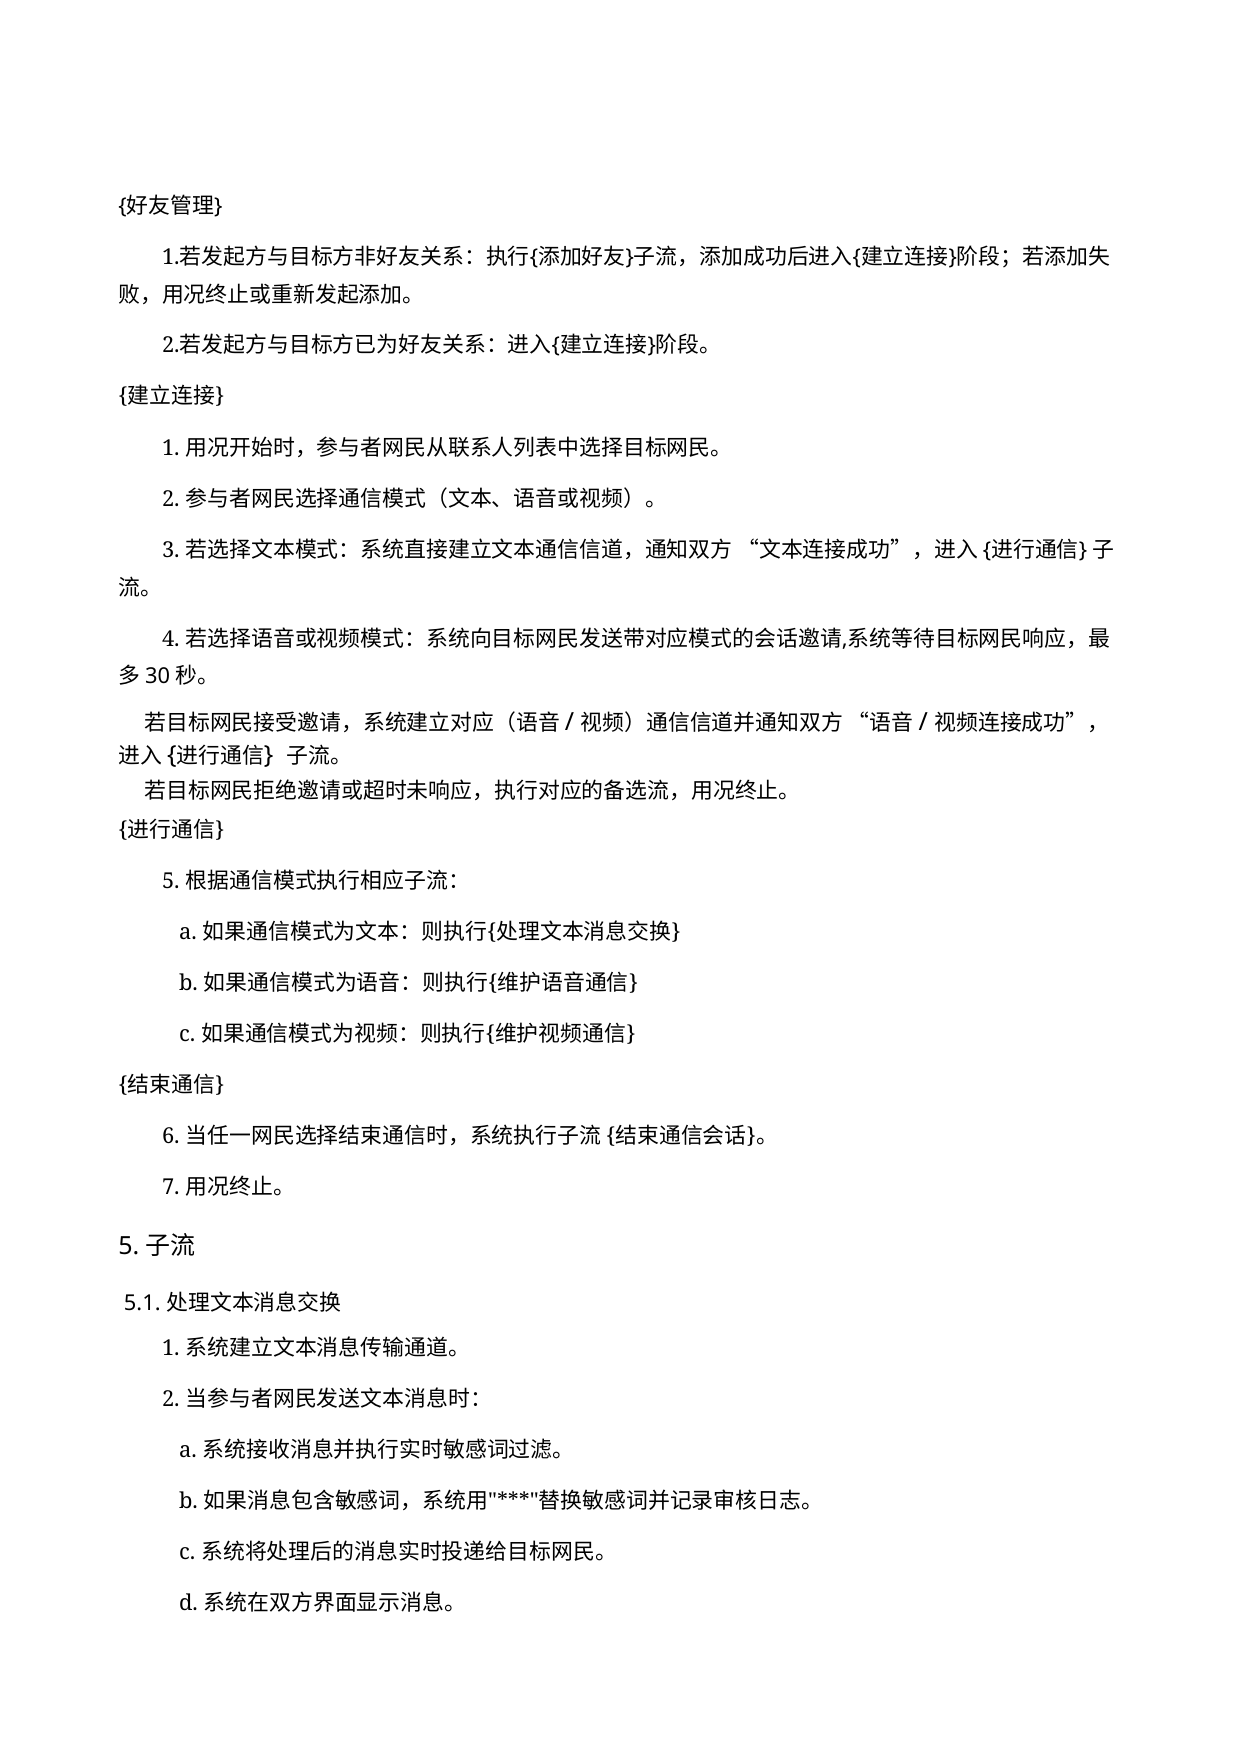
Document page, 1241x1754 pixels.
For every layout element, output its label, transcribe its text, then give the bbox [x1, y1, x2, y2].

text 2. 当参与者网民发送文本消息时： [118, 1381, 1122, 1412]
text {结束通信} [118, 1067, 1122, 1099]
text 2. 参与者网民选择通信模式（文本、语音或视频）。 [118, 481, 1122, 512]
text 1.若发起方与目标方非好友关系：执行{添加好友}子流，添加成功后进入{建立连接}阶段；若添加失败，用况终止或重新发起添加。 [118, 239, 1122, 308]
text b. 如果通信模式为语音：则执行{维护语音通信} [118, 965, 1122, 997]
text {建立连接} [118, 378, 1122, 410]
text 2.若发起方与目标方已为好友关系：进入{建立连接}阶段。 [118, 327, 1122, 359]
text 5. 根据通信模式执行相应子流： [118, 863, 1122, 894]
text 若目标网民接受邀请，系统建立对应（语音 / 视频）通信信道并通知双方 “语音 / 视频连接成功”，进入 {进行通信} 子流。 [118, 703, 1122, 771]
text c. 系统将处理后的消息实时投递给目标网民。 [118, 1534, 1122, 1566]
subtitle 处理文本消息交换 [118, 1285, 1122, 1317]
text 4. 若选择语音或视频模式：系统向目标网民发送带对应模式的会话邀请,系统等待目标网民响应，最多 30 秒。 [118, 621, 1122, 690]
text a. 如果通信模式为文本：则执行{处理文本消息交换} [118, 914, 1122, 946]
text {进行通信} [118, 812, 1122, 843]
text 1. 系统建立文本消息传输通道。 [118, 1330, 1122, 1361]
text b. 如果消息包含敏感词，系统用"***"替换敏感词并记录审核日志。 [118, 1483, 1122, 1514]
text {好友管理} [118, 188, 1122, 219]
text 1. 用况开始时，参与者网民从联系人列表中选择目标网民。 [118, 429, 1122, 461]
text 若目标网民拒绝邀请或超时未响应，执行对应的备选流，用况终止。 [118, 771, 1122, 805]
subtitle 子流 [118, 1225, 1122, 1262]
text d. 系统在双方界面显示消息。 [118, 1585, 1122, 1617]
text 7. 用况终止。 [118, 1169, 1122, 1201]
text 3. 若选择文本模式：系统直接建立文本通信信道，通知双方 “文本连接成功”，进入 {进行通信} 子流。 [118, 532, 1122, 601]
text a. 系统接收消息并执行实时敏感词过滤。 [118, 1432, 1122, 1463]
text 6. 当任一网民选择结束通信时，系统执行子流 {结束通信会话}。 [118, 1118, 1122, 1150]
text c. 如果通信模式为视频：则执行{维护视频通信} [118, 1016, 1122, 1048]
